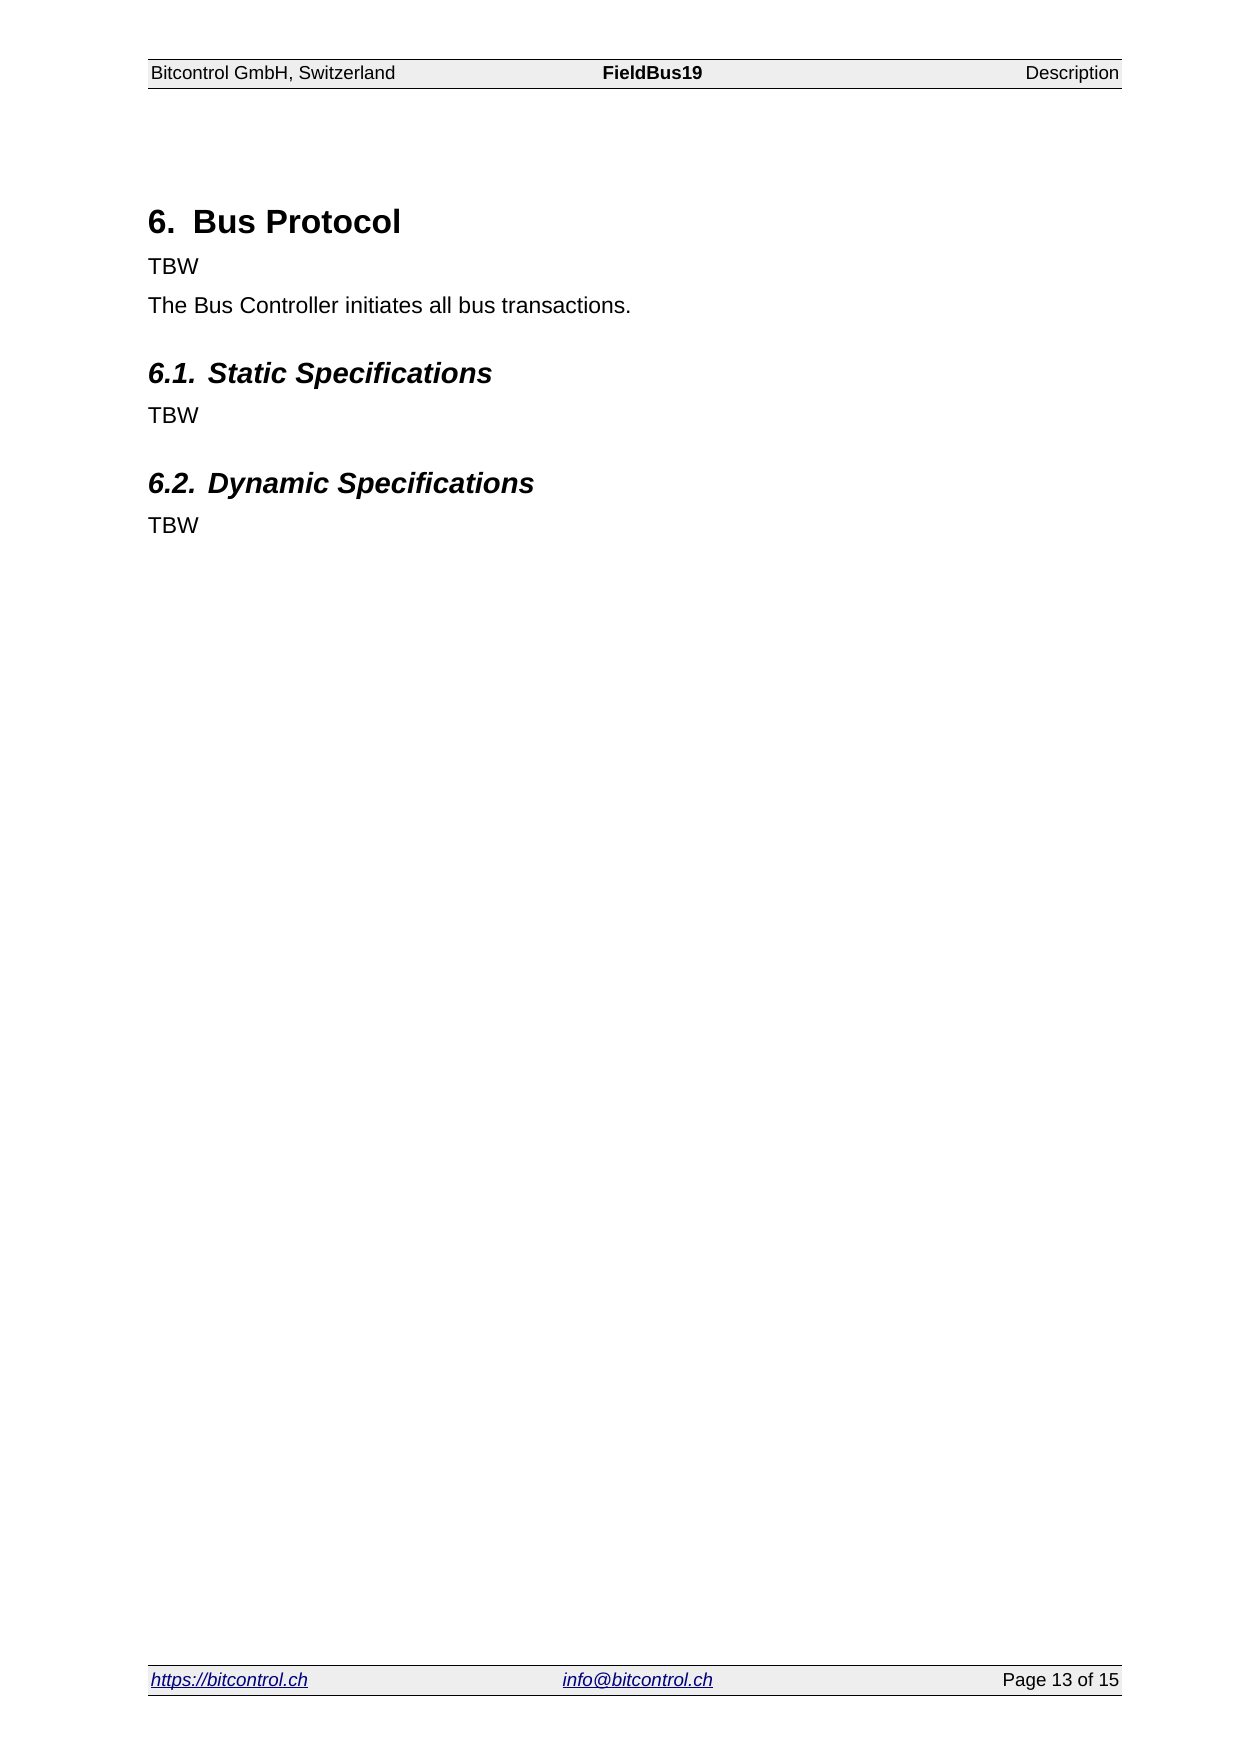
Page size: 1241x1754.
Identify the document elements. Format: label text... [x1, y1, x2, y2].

subtitle Bus Protocol [148, 202, 1122, 241]
text TBW [148, 402, 1122, 428]
subtitle Dynamic Specifications [148, 466, 1122, 499]
text TBW [148, 512, 1122, 538]
subtitle Static Specifications [148, 356, 1122, 389]
text TBW [148, 253, 1122, 279]
text The Bus Controller initiates all bus transactions. [148, 292, 1122, 318]
